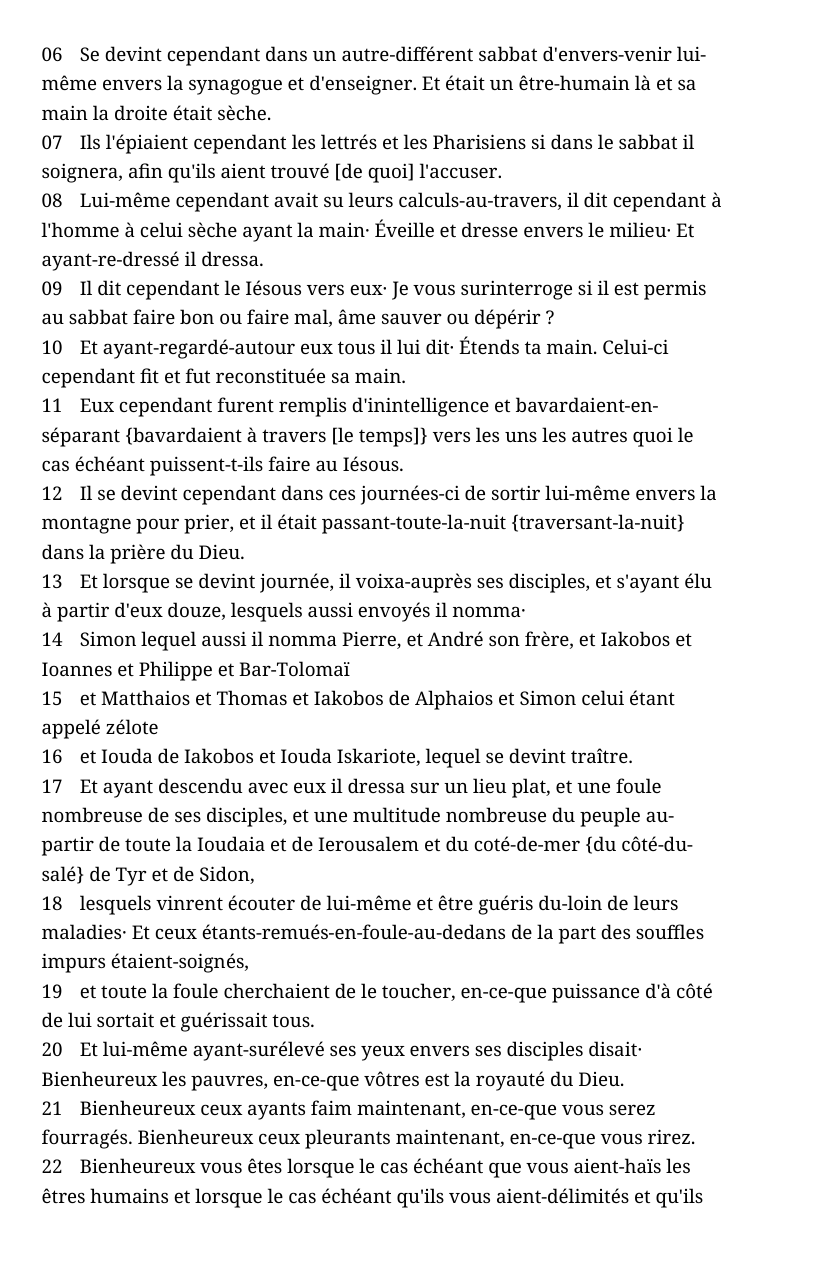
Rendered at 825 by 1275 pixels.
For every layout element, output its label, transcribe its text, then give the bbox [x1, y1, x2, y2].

text 06 Se devint cependant dans un autre-différent sabbat d'envers-venir lui-même envers la synagogue et d'enseigner. Et était un être-humain là et sa main la droite était sèche. 07 Ils l'épiaient cependant les lettrés et les Pharisiens si dans le sabbat il soignera, afin qu'ils aient trouvé [de quoi] l'accuser. 08 Lui-même cependant avait su leurs calculs-au-travers, il dit cependant à l'homme à celui sèche ayant la main· Éveille et dresse envers le milieu· Et ayant-re-dressé il dressa. 09 Il dit cependant le Iésous vers eux· Je vous surinterroge si il est permis au sabbat faire bon ou faire mal, âme sauver ou dépérir ? 10 Et ayant-regardé-autour eux tous il lui dit· Étends ta main. Celui-ci cependant fit et fut reconstituée sa main. 11 Eux cependant furent remplis d'inintelligence et bavardaient-en-séparant {bavardaient à travers [le temps]} vers les uns les autres quoi le cas échéant puissent-t-ils faire au Iésous. 12 Il se devint cependant dans ces journées-ci de sortir lui-même envers la montagne pour prier, et il était passant-toute-la-nuit {traversant-la-nuit} dans la prière du Dieu. 13 Et lorsque se devint journée, il voixa-auprès ses disciples, et s'ayant élu à partir d'eux douze, lesquels aussi envoyés il nomma· 14 Simon lequel aussi il nomma Pierre, et André son frère, et Iakobos et Ioannes et Philippe et Bar-Tolomaï 15 et Matthaios et Thomas et Iakobos de Alphaios et Simon celui étant appelé zélote 16 et Iouda de Iakobos et Iouda Iskariote, lequel se devint traître. 17 Et ayant descendu avec eux il dressa sur un lieu plat, et une foule nombreuse de ses disciples, et une multitude nombreuse du peuple au-partir de toute la Ioudaia et de Ierousalem et du coté-de-mer {du côté-du-salé} de Tyr et de Sidon, 18 lesquels vinrent écouter de lui-même et être guéris du-loin de leurs maladies· Et ceux étants-remués-en-foule-au-dedans de la part des souffles impurs étaient-soignés, 19 et toute la foule cherchaient de le toucher, en-ce-que puissance d'à côté de lui sortait et guérissait tous. 20 Et lui-même ayant-surélevé ses yeux envers ses disciples disait· Bienheureux les pauvres, en-ce-que vôtres est la royauté du Dieu. 21 Bienheureux ceux ayants faim maintenant, en-ce-que vous serez fourragés. Bienheureux ceux pleurants maintenant, en-ce-que vous rirez. 22 Bienheureux vous êtes lorsque le cas échéant que vous aient-haïs les êtres humains et lorsque le cas échéant qu'ils vous aient-délimités et qu'ils [41, 41, 724, 1208]
